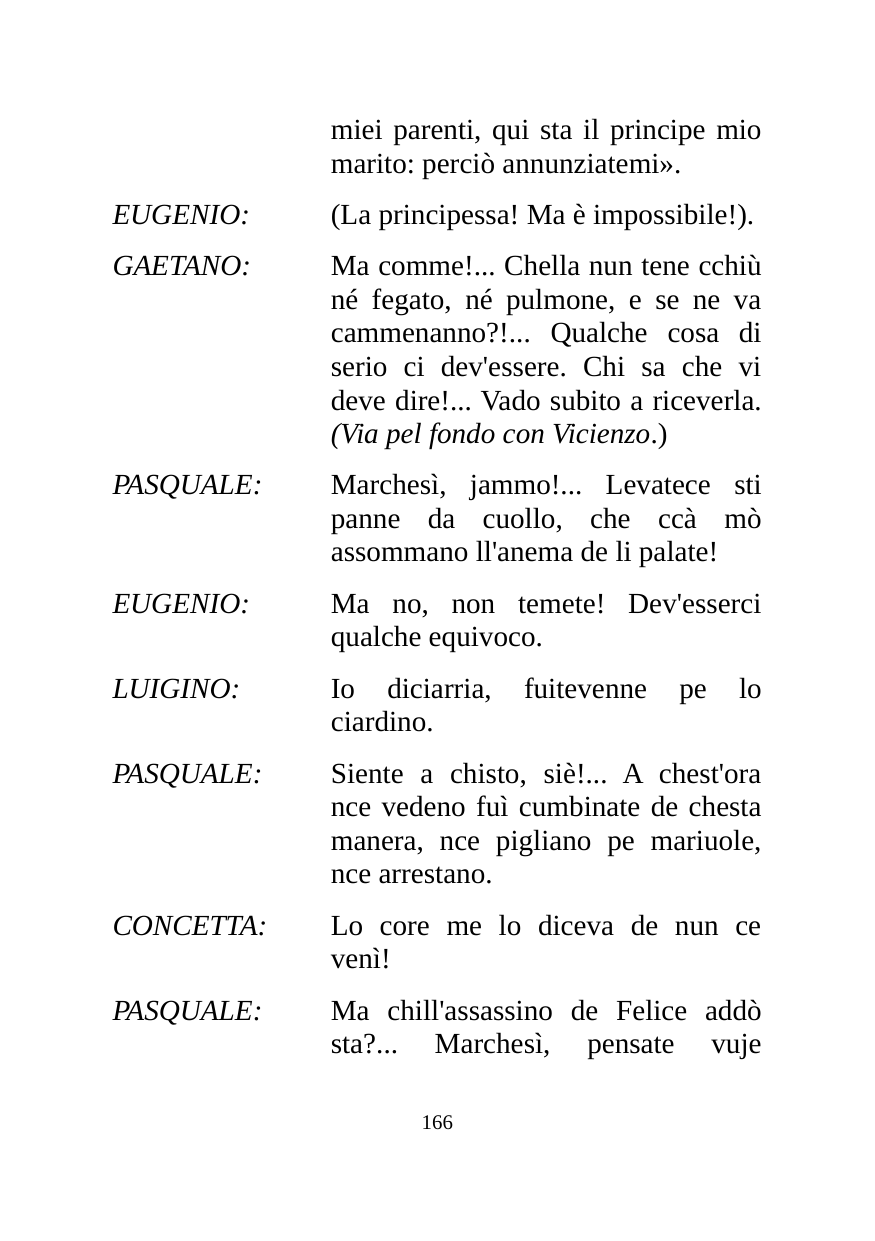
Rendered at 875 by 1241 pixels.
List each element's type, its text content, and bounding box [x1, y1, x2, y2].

table_cell PASQUALE: [106, 462, 325, 580]
table_cell Io diciarria, fuitevenne pe lo ciardino. [325, 665, 768, 750]
table_cell LUIGINO: [106, 665, 325, 750]
table_cell (La principessa! Ma è impossibile!). [325, 191, 768, 242]
table_cell GAETANO: [106, 243, 325, 462]
table_cell PASQUALE: [106, 750, 325, 902]
table_cell Lo core me lo diceva de nun ce venì! [325, 902, 768, 987]
table_cell miei parenti, qui sta il principe mio marito: perciò annunziatemi». [325, 106, 768, 191]
table_cell PASQUALE: [106, 987, 325, 1066]
table_cell Ma chill'assassino de Felice addò sta?... Marchesì, pensate vuje [325, 987, 768, 1066]
table_cell EUGENIO: [106, 580, 325, 665]
table_cell EUGENIO: [106, 191, 325, 242]
table_cell Ma comme!... Chella nun tene cchiù né fegato, né pulmone, e se ne va cammenanno?!... Qualche cosa di serio ci dev'essere. Chi sa che vi deve dire!... Vado subito a riceverla. (Via pel fondo con Vicienzo.) [325, 243, 768, 462]
table_cell [106, 106, 325, 191]
table_cell Ma no, non temete! Dev'esserci qualche equivoco. [325, 580, 768, 665]
table_cell CONCETTA: [106, 902, 325, 987]
table_cell Marchesì, jammo!... Levatece sti panne da cuollo, che ccà mò assommano ll'anema de li palate! [325, 462, 768, 580]
table_cell Siente a chisto, siè!... A chest'ora nce vedeno fuì cumbinate de chesta manera, nce pigliano pe mariuole, nce arrestano. [325, 750, 768, 902]
